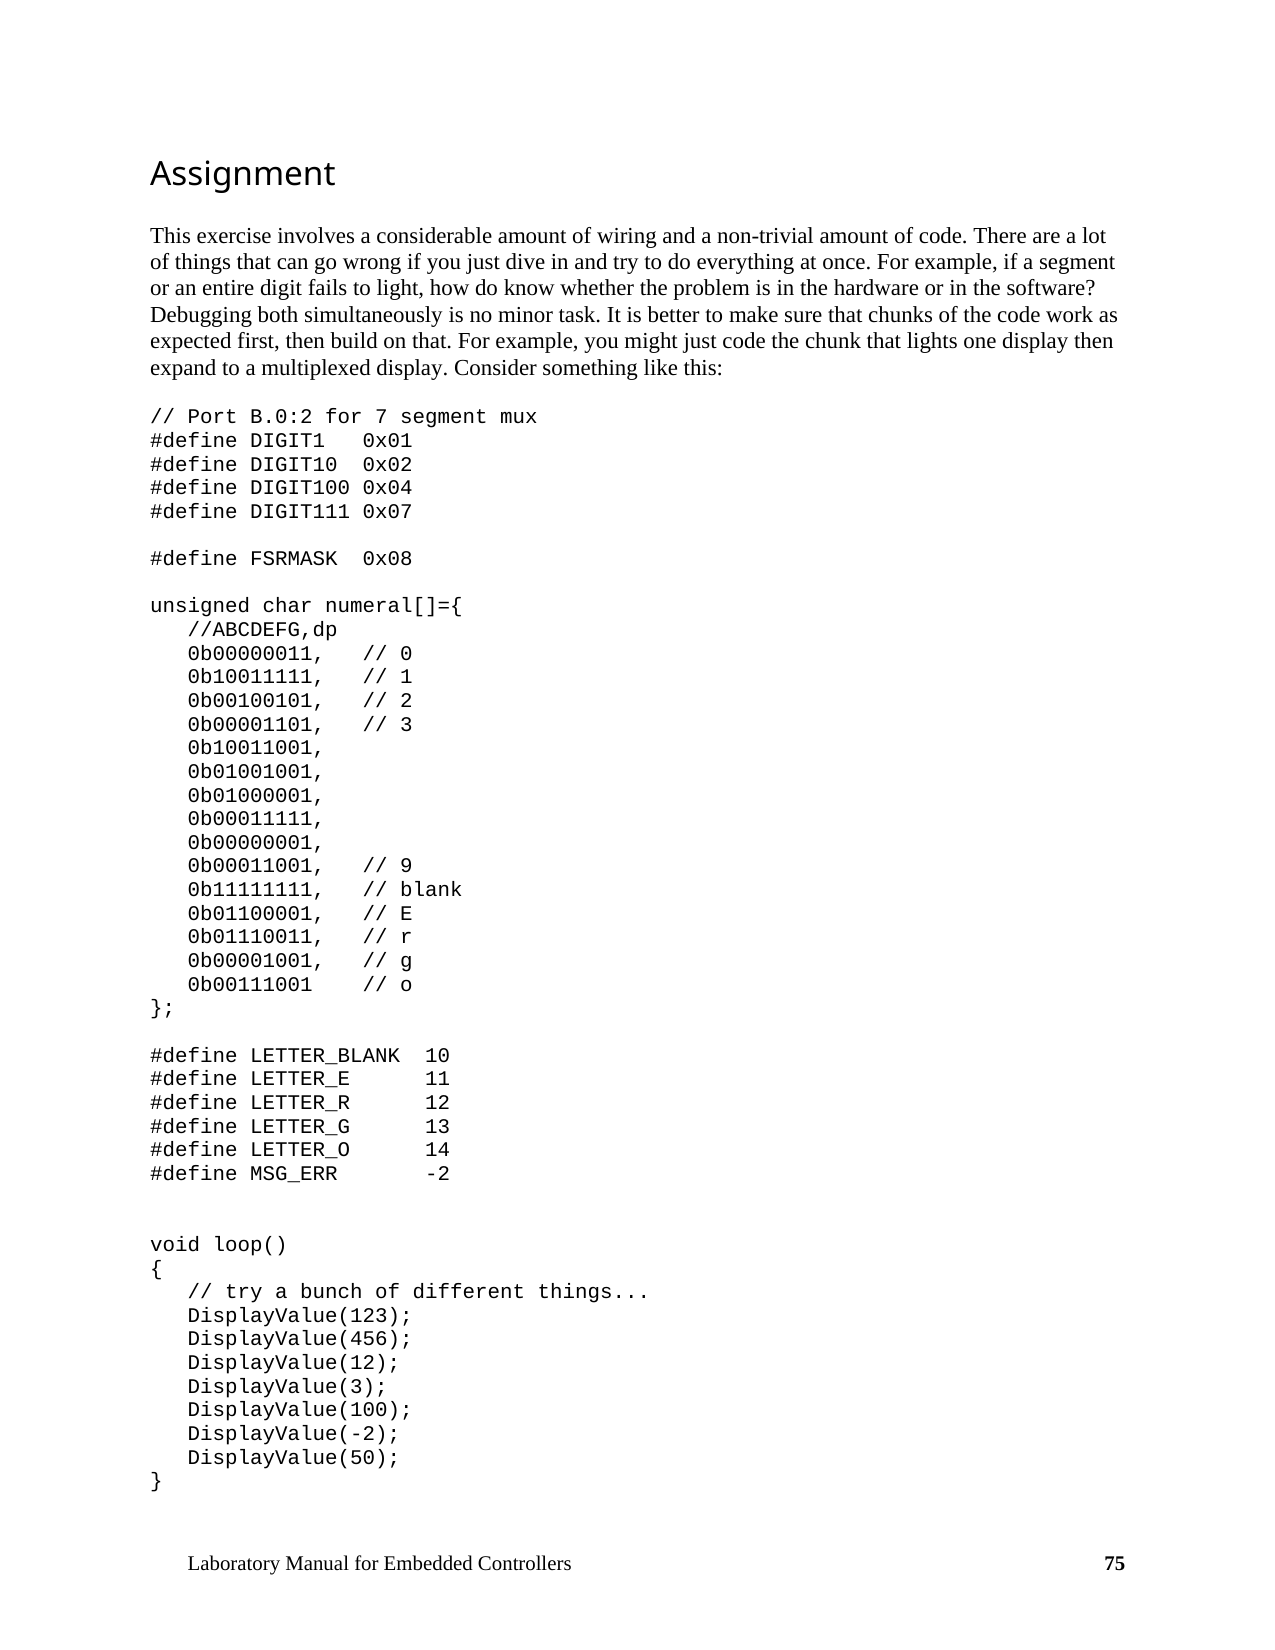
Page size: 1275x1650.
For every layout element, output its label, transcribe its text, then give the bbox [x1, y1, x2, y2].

text 0b00011111, [150, 808, 1125, 832]
text #define LETTER_E 11 [150, 1068, 1125, 1092]
text #define DIGIT111 0x07 [150, 501, 1125, 524]
text #define FSRMASK 0x08 [150, 548, 1125, 572]
text 0b10011111, // 1 [150, 666, 1125, 690]
text unsigned char numeral[]={ [150, 595, 1125, 619]
text #define LETTER_BLANK 10 [150, 1045, 1125, 1068]
text 0b01000001, [150, 784, 1125, 808]
text DisplayValue(456); [150, 1328, 1125, 1352]
text 0b01001001, [150, 761, 1125, 784]
text 0b00001001, // g [150, 950, 1125, 974]
text DisplayValue(50); [150, 1447, 1125, 1470]
text }; [150, 997, 1125, 1021]
text //ABCDEFG,dp [150, 619, 1125, 643]
text 0b00000011, // 0 [150, 643, 1125, 666]
text #define DIGIT1 0x01 [150, 430, 1125, 453]
text #define DIGIT100 0x04 [150, 477, 1125, 501]
text This exercise involves a considerable amount of wiring and a non-trivial amount of code. There are a lot of things that can go wrong if you just dive in and try to do everything at once. For example, if a segment or an entire digit fails to light, how do know whether the problem is in the hardware or in the software? Debugging both simultaneously is no minor task. It is better to make sure that chunks of the code work as expected first, then build on that. For example, you might just code the chunk that lights one display then expand to a multiplexed display. Consider something like this: [150, 222, 1125, 380]
text 0b01100001, // E [150, 903, 1125, 926]
text DisplayValue(100); [150, 1399, 1125, 1423]
text 0b00011001, // 9 [150, 856, 1125, 879]
text #define MSG_ERR -2 [150, 1163, 1125, 1187]
text // try a bunch of different things... [150, 1281, 1125, 1305]
text #define LETTER_R 12 [150, 1092, 1125, 1116]
text 0b00100101, // 2 [150, 690, 1125, 714]
text Assignment [150, 150, 1125, 195]
text DisplayValue(123); [150, 1305, 1125, 1328]
text 0b00000001, [150, 832, 1125, 856]
text } [150, 1470, 1125, 1494]
text 0b00111001 // o [150, 974, 1125, 997]
text DisplayValue(-2); [150, 1423, 1125, 1447]
text 0b11111111, // blank [150, 879, 1125, 903]
text void loop() [150, 1234, 1125, 1257]
text DisplayValue(3); [150, 1376, 1125, 1399]
text #define DIGIT10 0x02 [150, 453, 1125, 477]
text { [150, 1257, 1125, 1281]
text #define LETTER_O 14 [150, 1139, 1125, 1163]
text 0b10011001, [150, 737, 1125, 761]
text // Port B.0:2 for 7 segment mux [150, 406, 1125, 430]
text DisplayValue(12); [150, 1352, 1125, 1376]
text 0b00001101, // 3 [150, 714, 1125, 737]
text 0b01110011, // r [150, 926, 1125, 950]
text #define LETTER_G 13 [150, 1116, 1125, 1139]
